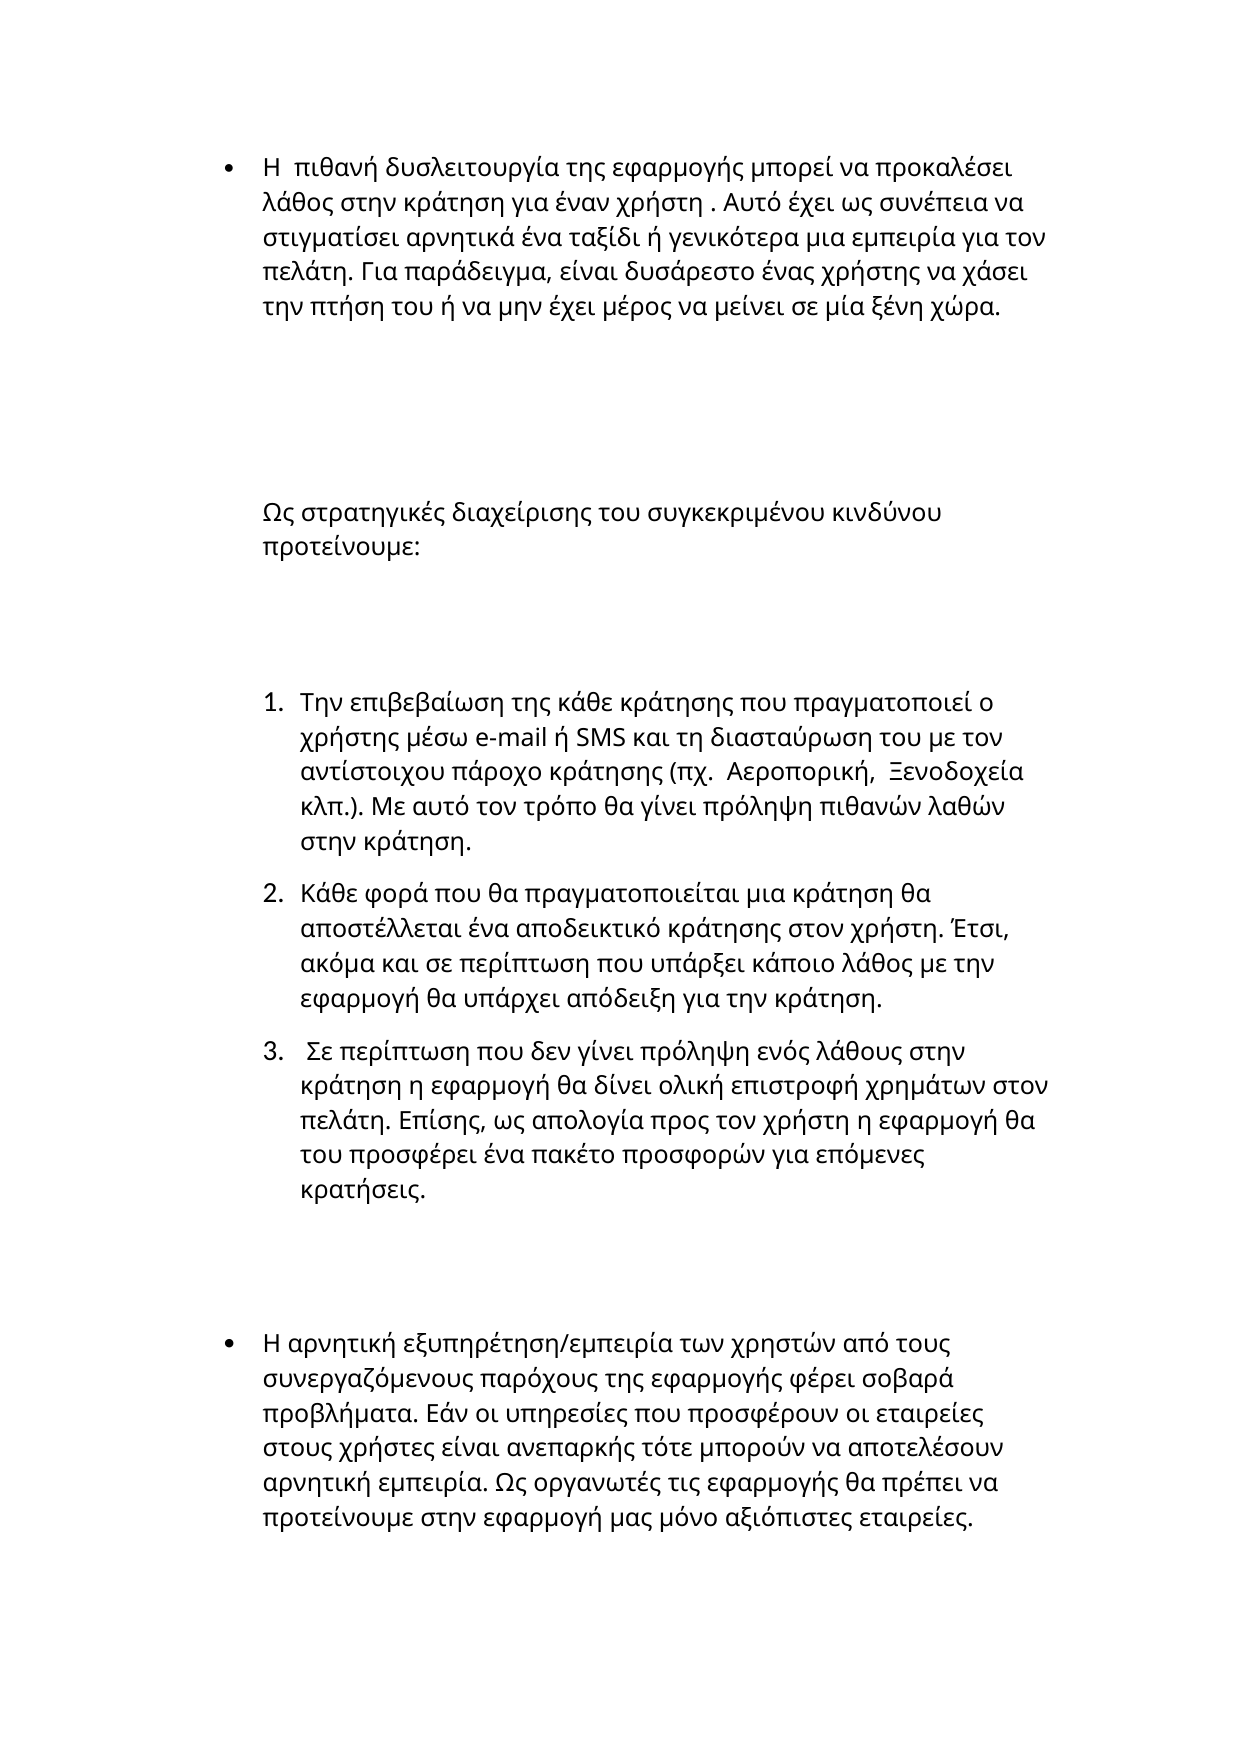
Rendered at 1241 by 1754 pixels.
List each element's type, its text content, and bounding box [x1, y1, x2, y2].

list Η πιθανή δυσλειτουργία της εφαρμογής μπορεί να προκαλέσει λάθος στην κράτηση για έναν χρήστη . Αυτό έχει ως συνέπεια να στιγματίσει αρνητικά ένα ταξίδι ή γενικότερα μια εμπειρία για τον πελάτη. Για παράδειγμα, είναι δυσάρεστο ένας χρήστης να χάσει την πτήση του ή να μην έχει μέρος να μείνει σε μία ξένη χώρα. [225, 150, 1053, 323]
list Ως στρατηγικές διαχείρισης του συγκεκριμένου κινδύνου προτείνουμε: [262, 494, 1053, 563]
list Κάθε φορά που θα πραγματοποιείται μια κράτηση θα αποστέλλεται ένα αποδεικτικό κράτησης στον χρήστη. Έτσι, ακόμα και σε περίπτωση που υπάρξει κάποιο λάθος με την εφαρμογή θα υπάρχει απόδειξη για την κράτηση. [262, 874, 1053, 1014]
list Την επιβεβαίωση της κάθε κράτησης που πραγματοποιεί ο χρήστης μέσω e-mail ή SMS και τη διασταύρωση του με τον αντίστοιχου πάροχο κράτησης (πχ. Αεροπορική, Ξενοδοχεία κλπ.). Με αυτό τον τρόπο θα γίνει πρόληψη πιθανών λαθών στην κράτηση. [262, 683, 1053, 857]
list Σε περίπτωση που δεν γίνει πρόληψη ενός λάθους στην κράτηση η εφαρμογή θα δίνει ολική επιστροφή χρημάτων στον πελάτη. Επίσης, ως απολογία προς τον χρήστη η εφαρμογή θα του προσφέρει ένα πακέτο προσφορών για επόμενες κρατήσεις. [262, 1032, 1053, 1206]
list Η αρνητική εξυπηρέτηση/εμπειρία των χρηστών από τους συνεργαζόμενους παρόχους της εφαρμογής φέρει σοβαρά προβλήματα. Εάν οι υπηρεσίες που προσφέρουν οι εταιρείες στους χρήστες είναι ανεπαρκής τότε μπορούν να αποτελέσουν αρνητική εμπειρία. Ως οργανωτές τις εφαρμογής θα πρέπει να προτείνουμε στην εφαρμογή μας μόνο αξιόπιστες εταιρείες. [225, 1326, 1053, 1533]
